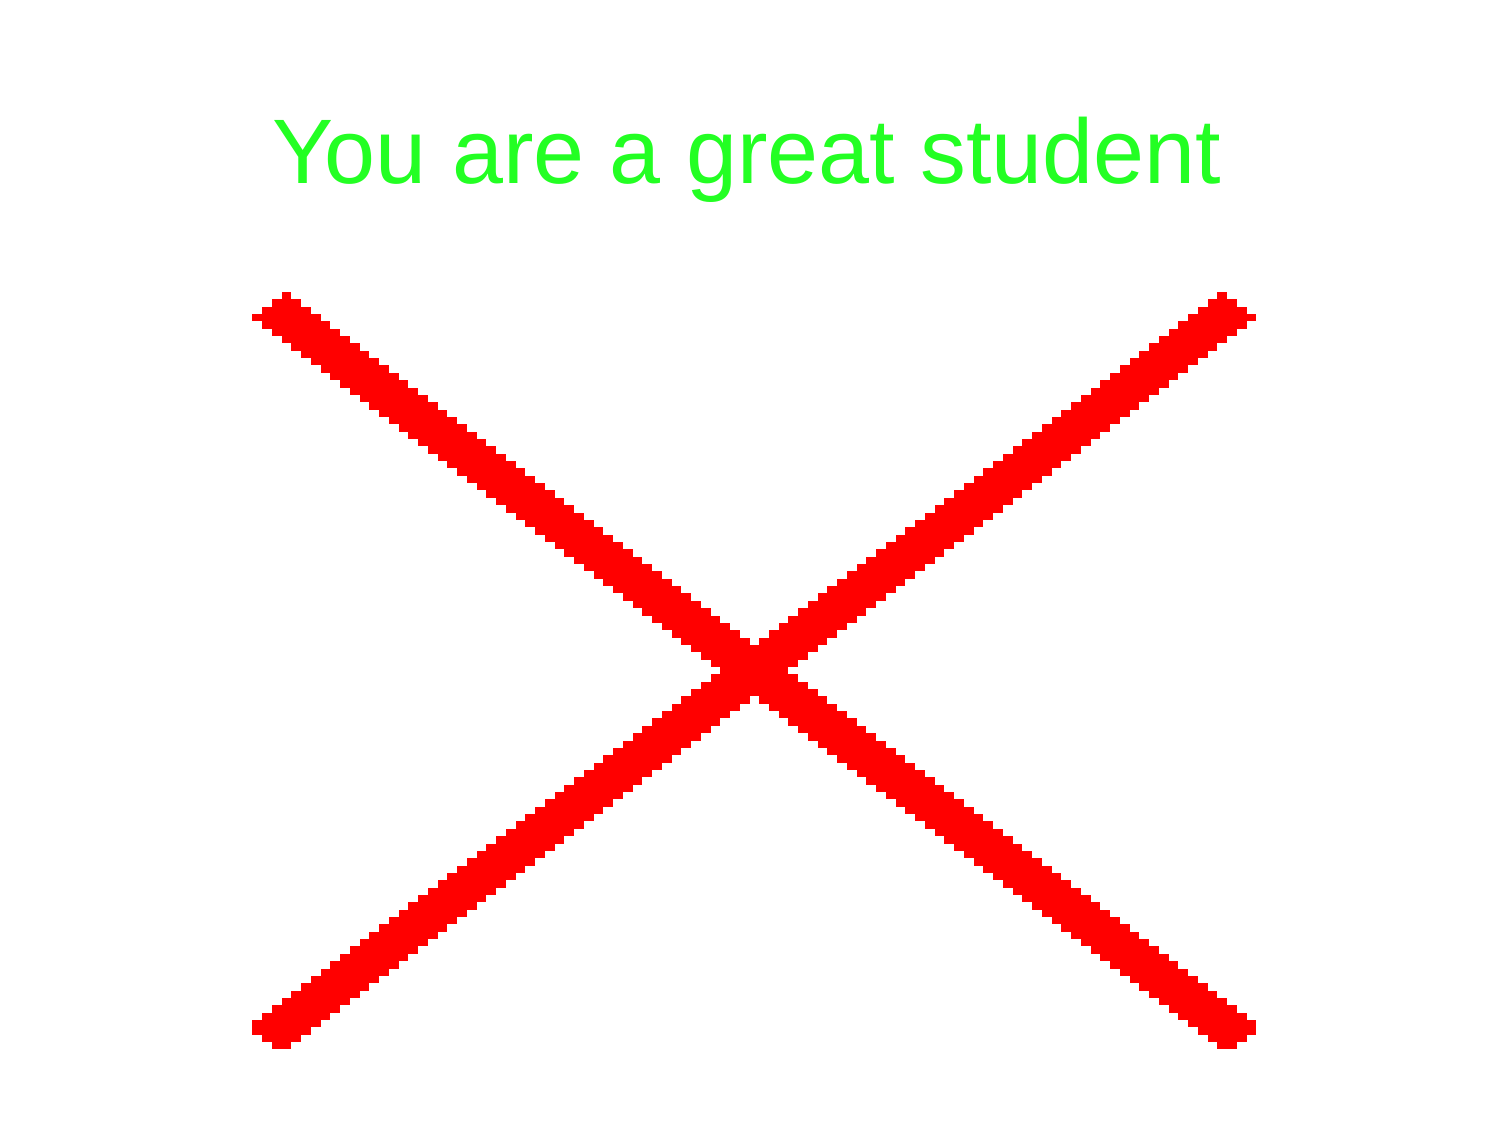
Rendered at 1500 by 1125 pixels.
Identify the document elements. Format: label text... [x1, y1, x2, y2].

chart [214, 263, 1286, 1072]
title You are a great student [72, 53, 1423, 242]
